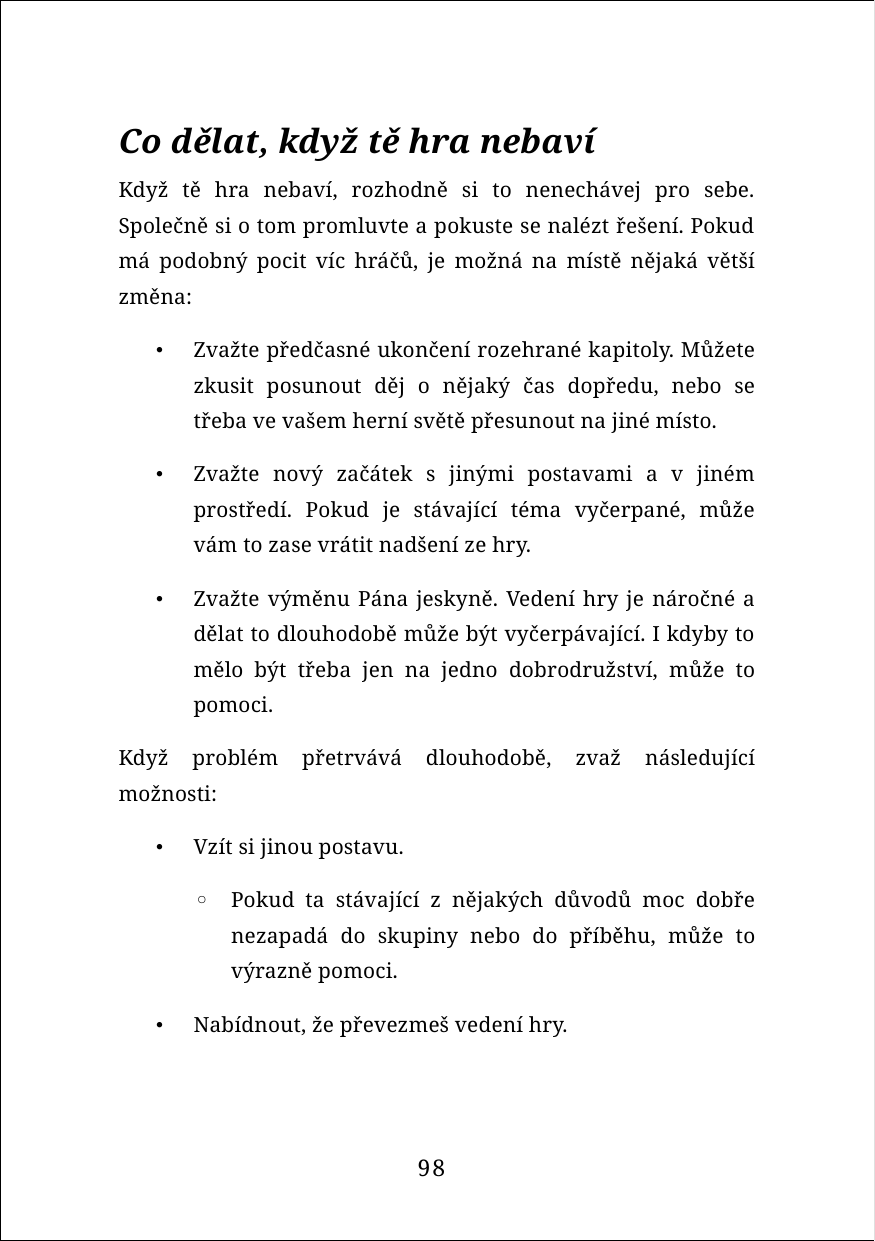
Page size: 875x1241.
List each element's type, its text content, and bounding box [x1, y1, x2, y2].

list Zvažte výměnu Pána jeskyně. Vedení hry je náročné a dělat to dlouhodobě může být vyčerpávající. I kdyby to mělo být třeba jen na jedno dobrodružství, může to pomoci. [156, 584, 756, 719]
list Zvažte nový začátek s jinými postavami a v jiném prostředí. Pokud je stávající téma vyčerpané, může vám to zase vrátit nadšení ze hry. [156, 459, 756, 559]
list Nabídnout, že převezmeš vedení hry. [156, 1010, 756, 1038]
text Když problém přetrvává dlouhodobě, zvaž následující možnosti: [118, 743, 756, 807]
text Když tě hra nebaví, rozhodně si to nenechávej pro sebe. Společně si o tom promluvte a pokuste se nalézt řešení. Pokud má podobný pocit víc hráčů, je možná na místě nějaká větší změna: [118, 175, 756, 310]
list Vzít si jinou postavu. [156, 832, 756, 861]
list Zvažte předčasné ukončení rozehrané kapitoly. Můžete zkusit posunout děj o nějaký čas dopředu, nebo se třeba ve vašem herní světě přesunout na jiné místo. [156, 335, 756, 435]
subtitle Co dělat, když tě hra nebaví [118, 118, 756, 164]
list Pokud ta stávající z nějakých důvodů moc dobře nezapadá do skupiny nebo do příběhu, může to výrazně pomoci. [193, 886, 756, 985]
